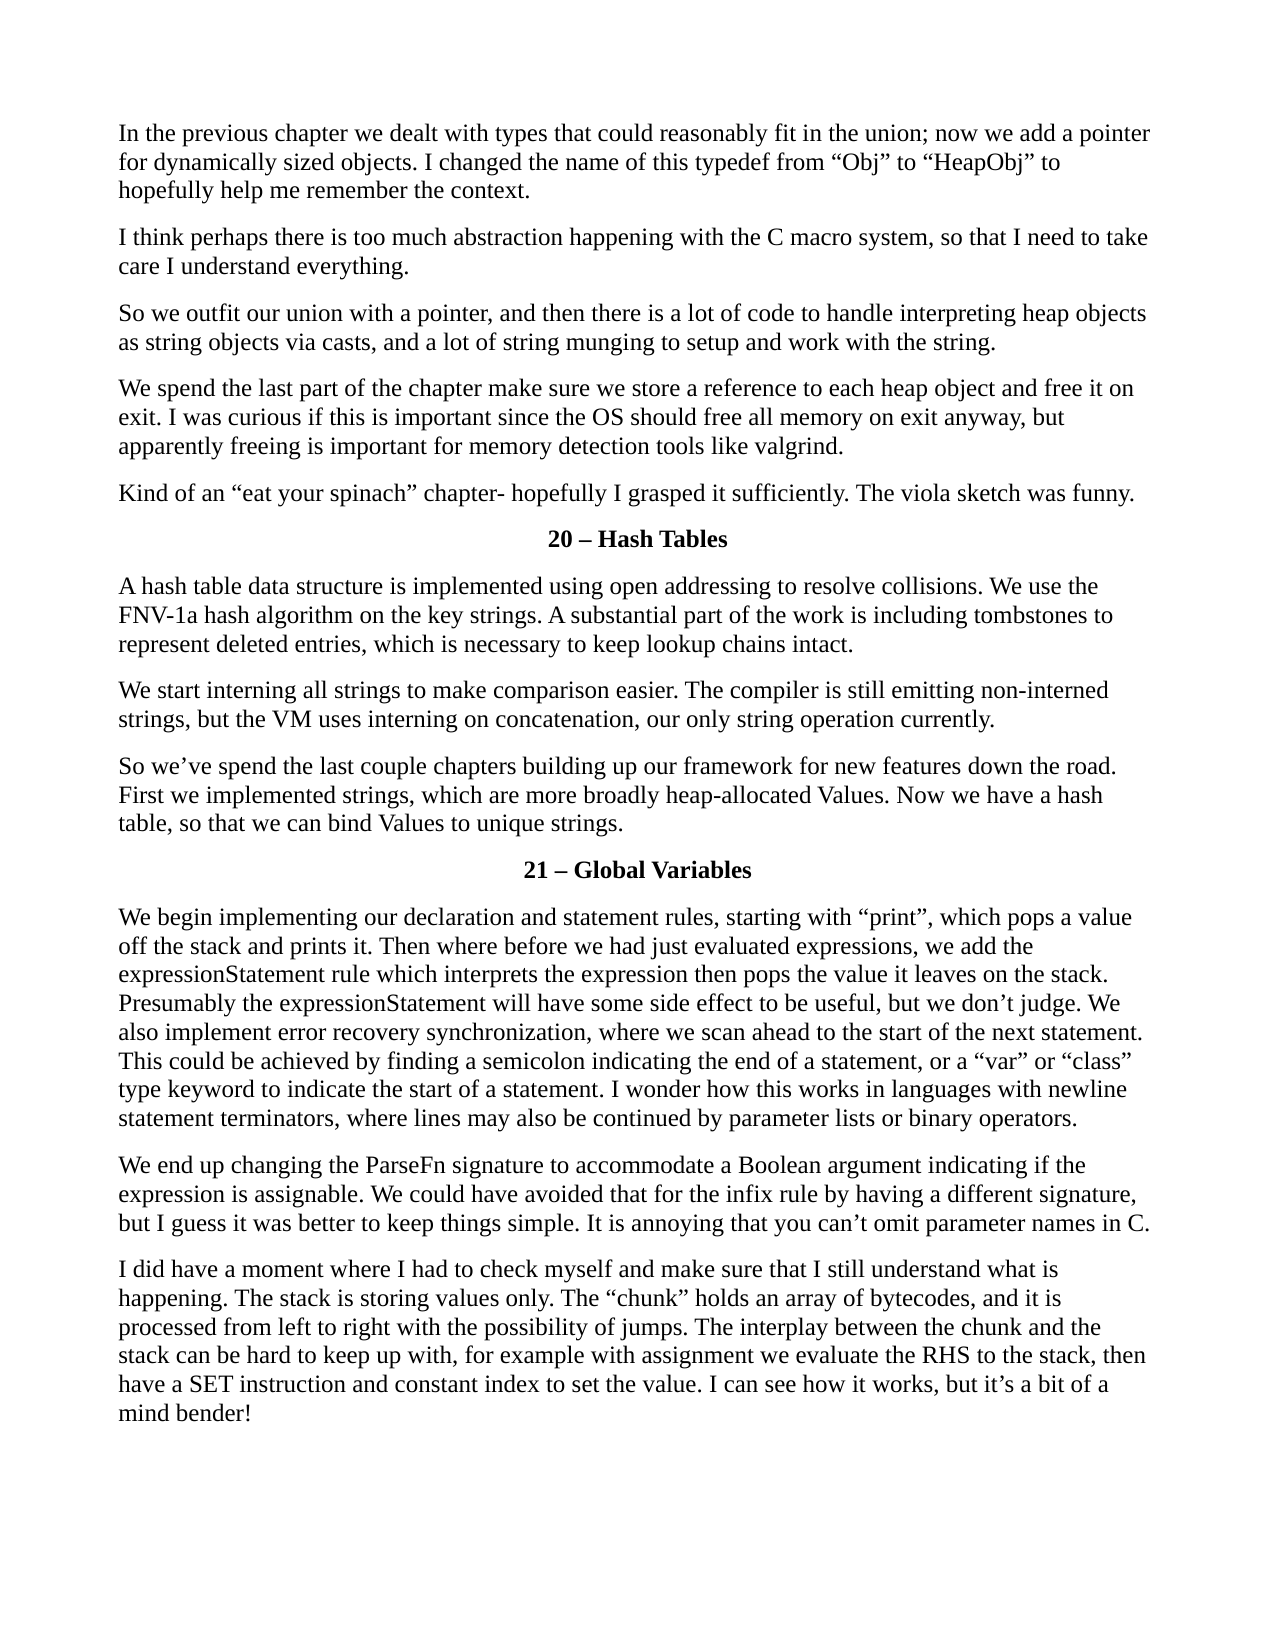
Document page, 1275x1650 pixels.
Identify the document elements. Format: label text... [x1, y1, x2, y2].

text I think perhaps there is too much abstraction happening with the C macro system, so that I need to take care I understand everything. [118, 222, 1157, 280]
text A hash table data structure is implemented using open addressing to resolve collisions. We use the FNV-1a hash algorithm on the key strings. A substantial part of the work is including tombstones to represent deleted entries, which is necessary to keep lookup chains intact. [118, 571, 1157, 657]
text So we outfit our union with a pointer, and then there is a lot of code to handle interpreting heap objects as string objects via casts, and a lot of string munging to setup and work with the string. [118, 298, 1157, 355]
text We end up changing the ParseFn signature to accommodate a Boolean argument indicating if the expression is assignable. We could have avoided that for the infix rule by having a different signature, but I guess it was better to keep things simple. It is annoying that you can’t omit parameter names in C. [118, 1150, 1157, 1236]
text So we’ve spend the last couple chapters building up our framework for new features down the road. First we implemented strings, which are more broadly heap-allocated Values. Now we have a hash table, so that we can bind Values to unique strings. [118, 751, 1157, 837]
text I did have a moment where I had to check myself and make sure that I still understand what is happening. The stack is storing values only. The “chunk” holds an array of bytecodes, and it is processed from left to right with the possibility of jumps. The interplay between the chunk and the stack can be hard to keep up with, for example with assignment we evaluate the RHS to the stack, then have a SET instruction and constant index to set the value. I can see how it works, but it’s a bit of a mind bender! [118, 1254, 1157, 1427]
text In the previous chapter we dealt with types that could reasonably fit in the union; now we add a pointer for dynamically sized objects. I changed the name of this typedef from “Obj” to “HeapObj” to hopefully help me remember the context. [118, 118, 1157, 204]
text We spend the last part of the chapter make sure we store a reference to each heap object and free it on exit. I was curious if this is important since the OS should free all memory on exit anyway, but apparently freeing is important for memory detection tools like valgrind. [118, 373, 1157, 460]
text 20 – Hash Tables [118, 524, 1157, 553]
text We begin implementing our declaration and statement rules, starting with “print”, which pops a value off the stack and prints it. Then where before we had just evaluated expressions, we add the expressionStatement rule which interprets the expression then pops the value it leaves on the stack. Presumably the expressionStatement will have some side effect to be useful, but we don’t judge. We also implement error recovery synchronization, where we scan ahead to the start of the next statement. This could be achieved by finding a semicolon indicating the end of a statement, or a “var” or “class” type keyword to indicate the start of a statement. I wonder how this works in languages with newline statement terminators, where lines may also be continued by parameter lists or binary operators. [118, 902, 1157, 1132]
text Kind of an “eat your spinach” chapter- hopefully I grasped it sufficiently. The viola sketch was funny. [118, 478, 1157, 506]
text We start interning all strings to make comparison easier. The compiler is still emitting non-interned strings, but the VM uses interning on concatenation, our only string operation currently. [118, 676, 1157, 733]
text 21 – Global Variables [118, 855, 1157, 884]
